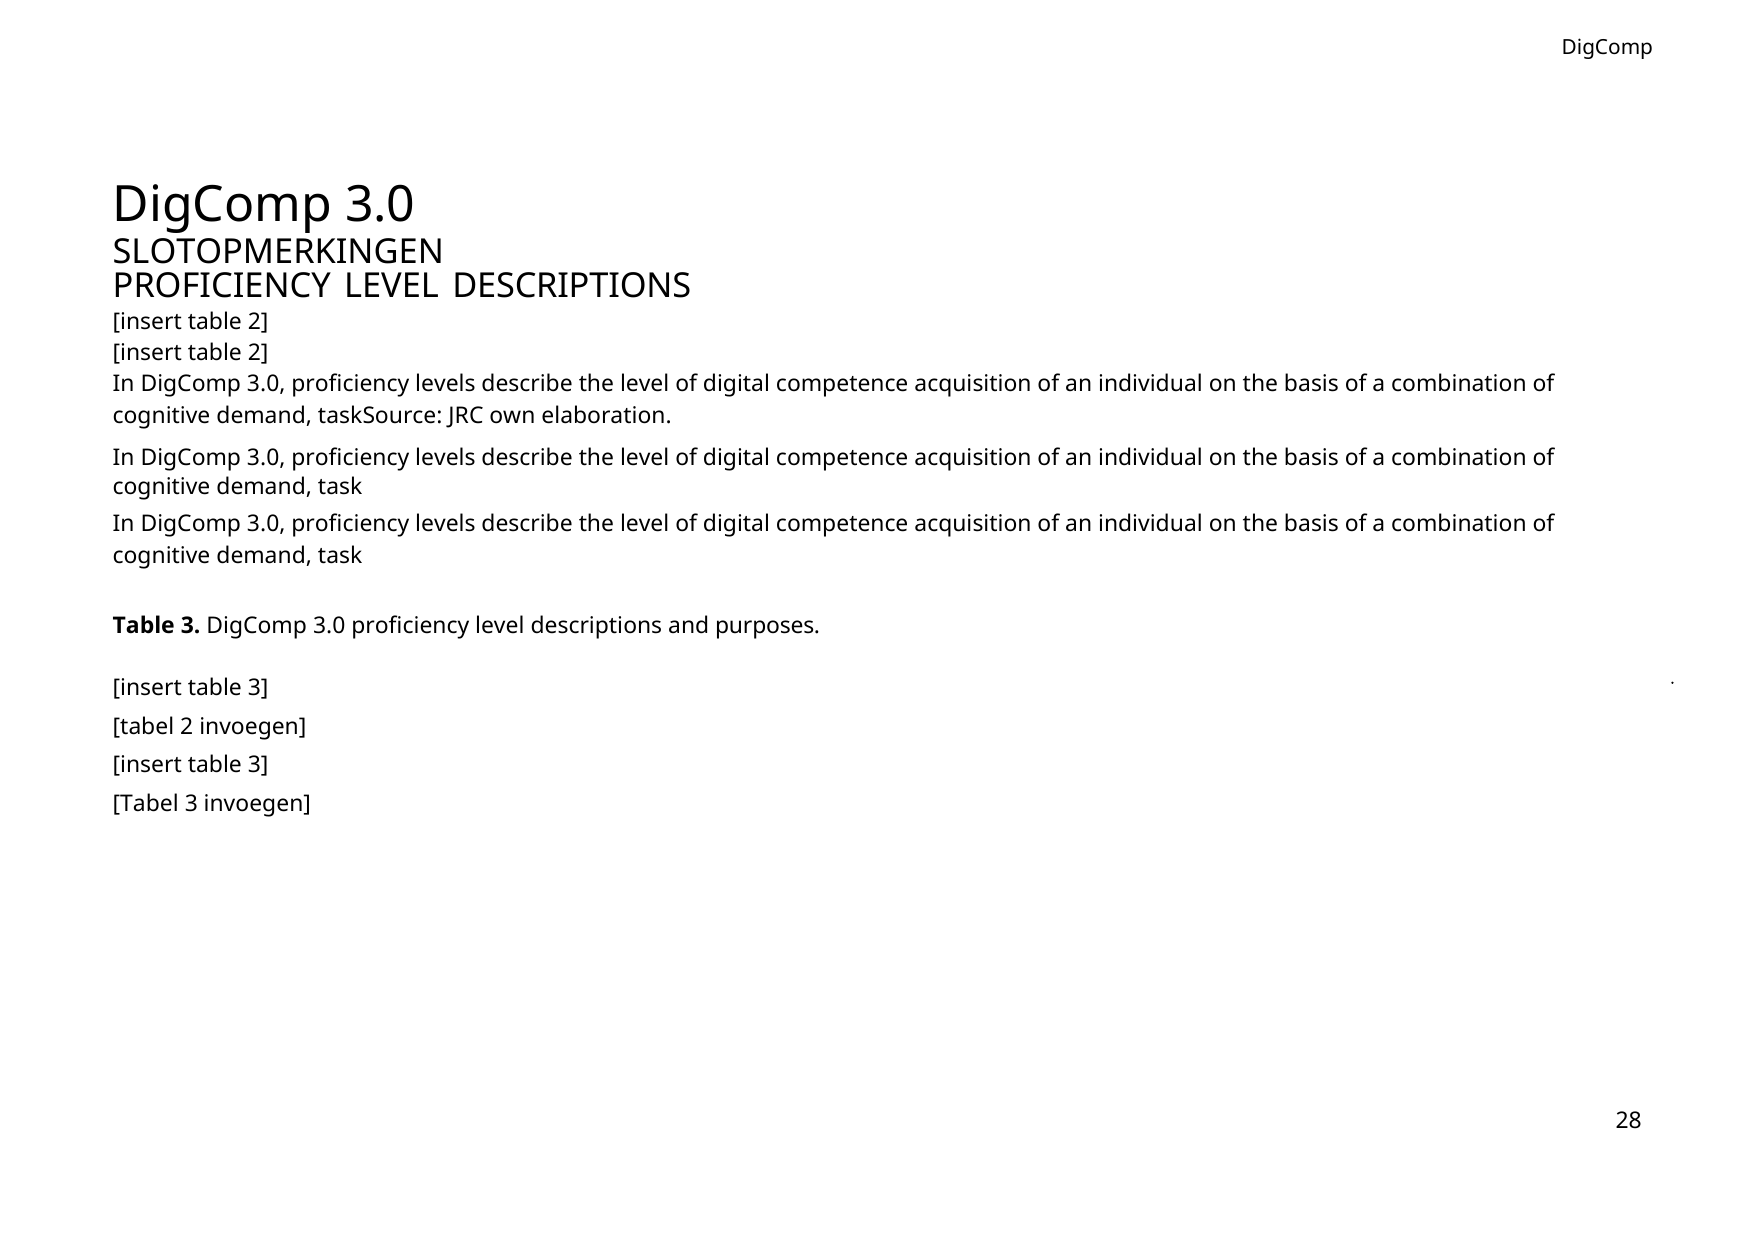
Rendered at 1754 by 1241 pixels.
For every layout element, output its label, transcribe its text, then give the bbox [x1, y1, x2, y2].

text [insert table 3] [112, 748, 1411, 779]
text In DigComp 3.0, proficiency levels describe the level of digital competence acquisition of an individual on the basis of a combination of cognitive demand, task [112, 507, 1574, 570]
text Table 3. DigComp 3.0 proficiency level descriptions and purposes. [112, 609, 1641, 640]
text [Tabel 3 invoegen] [112, 787, 1411, 818]
text In DigComp 3.0, proficiency levels describe the level of digital competence acquisition of an individual on the basis of a combination of cognitive demand, taskSource: JRC own elaboration. [112, 367, 1641, 430]
subtitle PROFICIENCY LEVEL DESCRIPTIONS [112, 270, 1641, 305]
text In DigComp 3.0, proficiency levels describe the level of digital competence acquisition of an individual on the basis of a combination of cognitive demand, task [112, 442, 1641, 501]
text [tabel 2 invoegen] [112, 710, 1411, 741]
text [insert table 2] [112, 305, 1641, 336]
text [insert table 3] [112, 671, 1641, 703]
subtitle SLOTOPMERKINGEN [112, 236, 1641, 270]
subtitle DigComp 3.0 [112, 168, 1641, 236]
text [insert table 2] [112, 336, 1641, 367]
